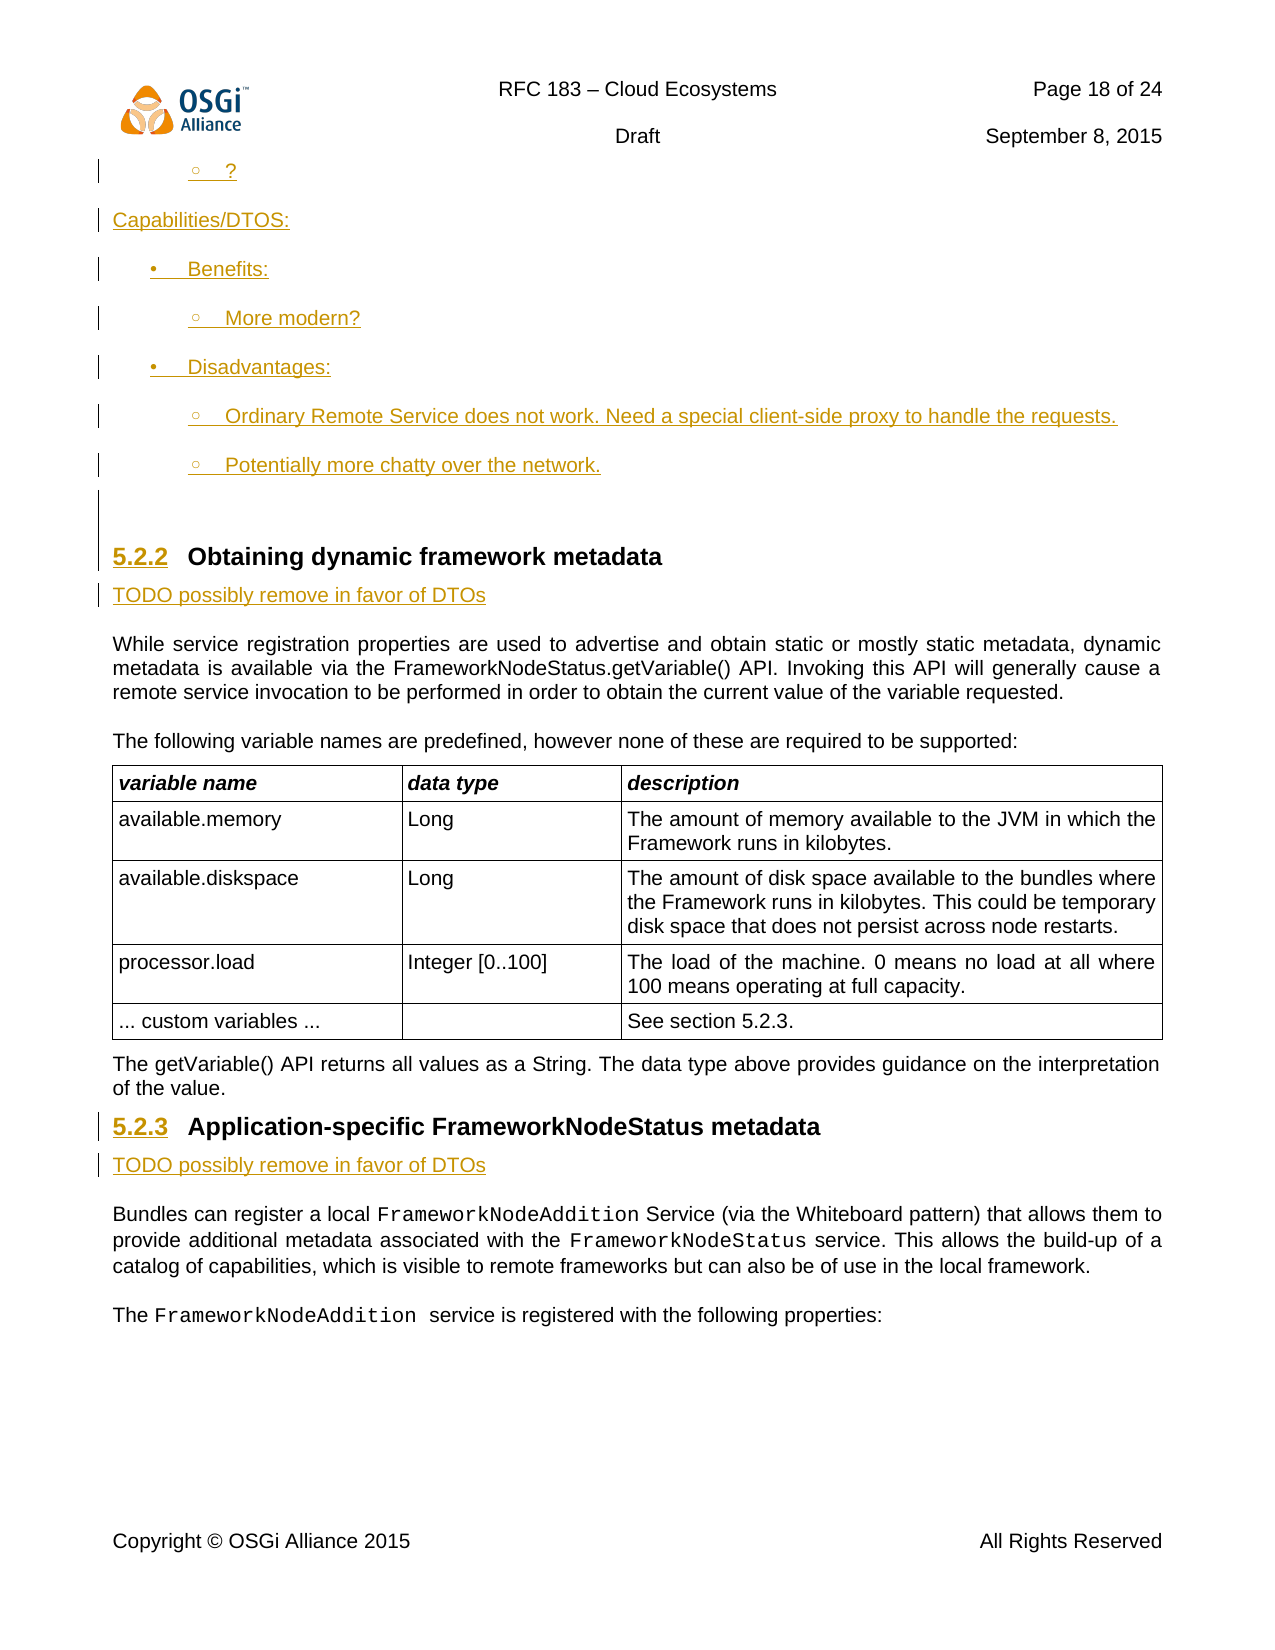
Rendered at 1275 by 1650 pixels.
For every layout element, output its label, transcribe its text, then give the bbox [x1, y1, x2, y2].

text The getVariable() API returns all values as a String. The data type above provides guidance on the interpretation of the value. [112, 1051, 1162, 1099]
text The following variable names are predefined, however none of these are required to be supported: [112, 729, 1162, 753]
subtitle Application-specific FrameworkNodeStatus metadata [112, 1112, 1162, 1141]
list Potentially more chatty over the network. [187, 453, 1162, 477]
table_cell The amount of memory available to the JVM in which the Framework runs in kilobytes. [622, 802, 1162, 860]
picture [113, 78, 257, 142]
list Ordinary Remote Service does not work. Need a special client-side proxy to handle the requests. [187, 404, 1162, 428]
table_cell ... custom variables ... [113, 1004, 402, 1039]
table_cell See section 5.2.3. [622, 1004, 1162, 1039]
table_cell Long [403, 802, 621, 860]
text TODO possibly remove in favor of DTOs [112, 1153, 1162, 1177]
table_cell [403, 1004, 621, 1039]
text The FrameworkNodeAddition service is registered with the following properties: [112, 1303, 1162, 1328]
table_cell The load of the machine. 0 means no load at all where 100 means operating at full capacity. [622, 945, 1162, 1003]
table_header description [622, 766, 1162, 801]
table_cell available.diskspace [113, 861, 402, 944]
table_cell The amount of disk space available to the bundles where the Framework runs in kilobytes. This could be temporary disk space that does not persist across node restarts. [622, 861, 1162, 944]
text TODO possibly remove in favor of DTOs [112, 583, 1162, 607]
text While service registration properties are used to advertise and obtain static or mostly static metadata, dynamic metadata is available via the FrameworkNodeStatus.getVariable() API. Invoking this API will generally cause a remote service invocation to be performed in order to obtain the current value of the variable requested. [112, 632, 1162, 704]
text Capabilities/DTOS: [112, 208, 1162, 232]
list Disadvantages: [150, 355, 1162, 379]
subtitle Obtaining dynamic framework metadata [112, 542, 1162, 571]
table_cell processor.load [113, 945, 402, 1003]
list More modern? [187, 306, 1162, 330]
table_cell Integer [0..100] [403, 945, 621, 1003]
text Bundles can register a local FrameworkNodeAddition Service (via the Whiteboard pattern) that allows them to provide additional metadata associated with the FrameworkNodeStatus service. This allows the build-up of a catalog of capabilities, which is visible to remote frameworks but can also be of use in the local framework. [112, 1202, 1162, 1278]
list ? [187, 159, 1162, 183]
table_cell Long [403, 861, 621, 944]
table_header data type [403, 766, 621, 801]
list Benefits: [150, 257, 1162, 281]
table_cell available.memory [113, 802, 402, 860]
table_header variable name [113, 766, 402, 801]
